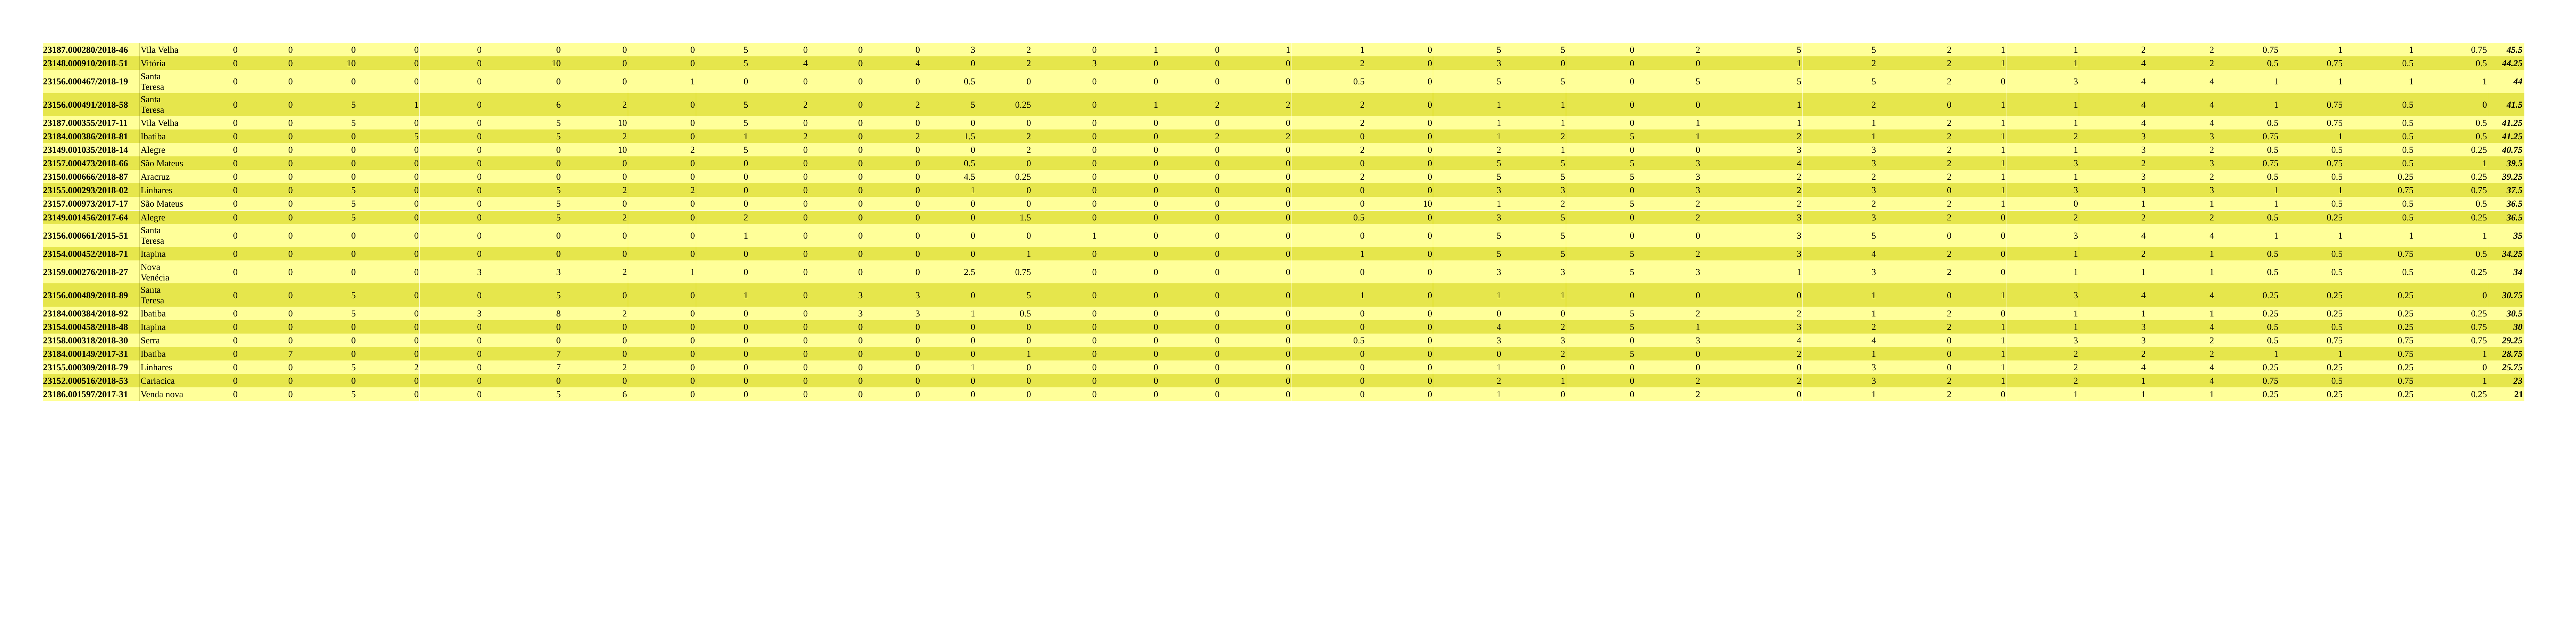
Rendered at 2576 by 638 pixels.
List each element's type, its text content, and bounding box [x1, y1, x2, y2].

table_cell 0 [1291, 320, 1366, 334]
table_cell 0 [562, 224, 628, 247]
table_cell 1 [2079, 387, 2147, 401]
table_cell 2 [1803, 93, 1877, 116]
table_cell 0 [749, 43, 809, 56]
table_cell 5 [483, 183, 562, 197]
table_cell 0 [420, 129, 483, 143]
table_cell 23148.000910/2018-51 [43, 56, 140, 70]
table_cell 3 [1803, 260, 1877, 283]
table_cell 2 [628, 183, 696, 197]
table_cell 2 [1635, 197, 1701, 210]
table_cell 5 [483, 283, 562, 307]
table_cell 2 [1877, 170, 1953, 183]
table_cell 0 [357, 43, 419, 56]
table_cell 0,5 [2279, 320, 2344, 334]
table_cell 0 [864, 143, 921, 156]
table_cell 3 [1032, 56, 1098, 70]
table_cell 3 [1635, 156, 1701, 170]
table_cell 23155.000293/2018-02 [43, 183, 140, 197]
table_cell 0,5 [2279, 247, 2344, 260]
table_cell 1 [1433, 116, 1502, 129]
table_cell 0 [185, 129, 238, 143]
table_cell 0 [1098, 56, 1159, 70]
table_cell 10 [1366, 197, 1433, 210]
table_cell 0 [1701, 360, 1802, 374]
table_cell 0 [696, 360, 749, 374]
table_cell 0 [238, 43, 294, 56]
table_cell 0 [357, 347, 419, 360]
table_cell 2 [1803, 170, 1877, 183]
table_cell 0,25 [2344, 307, 2415, 320]
table_cell 1 [2215, 70, 2279, 93]
table_cell 3 [2147, 183, 2215, 197]
table_cell 0 [294, 70, 357, 93]
table_cell 1,5 [976, 211, 1032, 224]
table_cell 36,5 [2488, 197, 2524, 210]
table_cell 0 [420, 224, 483, 247]
table_cell 25,75 [2488, 360, 2524, 374]
table_cell 0 [185, 334, 238, 347]
table_cell Itapina [140, 320, 185, 334]
table_cell 2 [2079, 156, 2147, 170]
table_cell 0,75 [2215, 156, 2279, 170]
table_cell 0 [864, 43, 921, 56]
table_cell 5 [1502, 247, 1566, 260]
table_cell 1 [2279, 224, 2344, 247]
table_cell 0,5 [2279, 260, 2344, 283]
table_cell 1 [1701, 116, 1802, 129]
table_cell Santa Teresa [140, 93, 185, 116]
table_cell 0 [1032, 197, 1098, 210]
table_cell 1 [1221, 43, 1291, 56]
table_cell 0 [238, 183, 294, 197]
table_cell 2 [2147, 43, 2215, 56]
table_cell 2 [2147, 170, 2215, 183]
table_cell 0 [864, 211, 921, 224]
table_cell 0 [1032, 211, 1098, 224]
table_cell 0 [420, 320, 483, 334]
table_cell 3 [1803, 156, 1877, 170]
table_cell 0 [1366, 143, 1433, 156]
table_cell 0 [696, 183, 749, 197]
table_cell 2 [562, 360, 628, 374]
table_cell 3 [2006, 334, 2079, 347]
table_cell 0 [864, 387, 921, 401]
table_cell 0 [1566, 93, 1635, 116]
table_cell 0 [357, 247, 419, 260]
table_cell 0 [1221, 283, 1291, 307]
table_cell 0 [1032, 307, 1098, 320]
table_cell 0,5 [2215, 320, 2279, 334]
table_cell 3 [420, 307, 483, 320]
table_cell 5 [294, 283, 357, 307]
table_cell 1 [2079, 307, 2147, 320]
table_cell 0,5 [2215, 260, 2279, 283]
table_cell 5 [976, 283, 1032, 307]
table_cell Linhares [140, 360, 185, 374]
table_cell 3 [1701, 143, 1802, 156]
table_cell 3 [1635, 170, 1701, 183]
table_cell 4 [2147, 70, 2215, 93]
table_cell 0 [1877, 283, 1953, 307]
table_cell 0 [185, 387, 238, 401]
table_cell 34 [2488, 260, 2524, 283]
table_cell 0 [562, 283, 628, 307]
table_cell 30,5 [2488, 307, 2524, 320]
table_cell 0 [1366, 129, 1433, 143]
table_cell 29,25 [2488, 334, 2524, 347]
table_cell 0,75 [2344, 334, 2415, 347]
table_cell 0,5 [2344, 116, 2415, 129]
table_cell 0 [749, 116, 809, 129]
table_cell 5 [1566, 170, 1635, 183]
table_cell 3 [809, 283, 864, 307]
table_cell 0 [185, 224, 238, 247]
table_cell 0 [921, 247, 976, 260]
table_cell 5 [294, 183, 357, 197]
table_cell 0 [1159, 307, 1221, 320]
table_cell 2 [1877, 211, 1953, 224]
table_cell 2 [1635, 211, 1701, 224]
table_cell 1 [2006, 56, 2079, 70]
table_cell 0 [420, 93, 483, 116]
table_cell 0 [1635, 143, 1701, 156]
table_cell 0 [864, 247, 921, 260]
table_cell 0 [1221, 183, 1291, 197]
table_cell 0 [483, 156, 562, 170]
table_cell 23154.000458/2018-48 [43, 320, 140, 334]
table_cell 4 [1433, 320, 1502, 334]
table_cell 0 [185, 374, 238, 387]
table_cell 1 [1953, 320, 2006, 334]
table_cell 1 [628, 260, 696, 283]
table_cell 1 [1098, 43, 1159, 56]
table_cell 2 [976, 129, 1032, 143]
table_cell 0 [483, 143, 562, 156]
table_cell 0 [1366, 56, 1433, 70]
table_cell 0 [238, 260, 294, 283]
table_cell 0 [1366, 334, 1433, 347]
table_cell 0 [1291, 260, 1366, 283]
table_cell 5 [1635, 70, 1701, 93]
table_cell 1 [357, 93, 419, 116]
table_cell 1 [1953, 93, 2006, 116]
table_cell 0 [1032, 170, 1098, 183]
table_cell 0 [562, 56, 628, 70]
table_cell 0 [185, 347, 238, 360]
table_cell 0 [294, 374, 357, 387]
table_cell 23187.000280/2018-46 [43, 43, 140, 56]
table_cell 2 [1701, 307, 1802, 320]
table_cell 1 [2415, 156, 2488, 170]
table_cell 1 [696, 283, 749, 307]
table_cell 2 [2147, 334, 2215, 347]
table_cell 0 [185, 70, 238, 93]
table_cell 0 [749, 387, 809, 401]
table_cell 2 [749, 129, 809, 143]
table_cell 0,75 [2344, 183, 2415, 197]
table_cell 0 [483, 247, 562, 260]
table_cell 5 [294, 307, 357, 320]
table_cell 0,5 [2344, 211, 2415, 224]
table_cell 0 [357, 260, 419, 283]
table_cell 5 [294, 387, 357, 401]
table_cell 0 [809, 224, 864, 247]
table_cell 2 [1701, 129, 1802, 143]
table_cell 0,25 [2279, 283, 2344, 307]
table_cell 1 [1953, 183, 2006, 197]
table_cell 1 [1701, 93, 1802, 116]
table_cell 0 [1098, 307, 1159, 320]
table_cell 0 [1291, 374, 1366, 387]
table_cell 0 [976, 334, 1032, 347]
table_cell 1 [2006, 387, 2079, 401]
table_cell 5 [1566, 197, 1635, 210]
table_cell 0 [809, 387, 864, 401]
table_cell 0 [185, 156, 238, 170]
table_cell 2 [2147, 347, 2215, 360]
table_cell 0 [1098, 283, 1159, 307]
table_cell 0 [809, 170, 864, 183]
table_cell 0 [185, 283, 238, 307]
table_cell 0 [238, 320, 294, 334]
table_cell 0 [238, 334, 294, 347]
table_cell 2 [696, 211, 749, 224]
table_cell 1 [1803, 307, 1877, 320]
table_cell 0,5 [2279, 374, 2344, 387]
table_cell 0,5 [2415, 56, 2488, 70]
table_cell 5 [1502, 170, 1566, 183]
table_cell 0 [749, 360, 809, 374]
table_cell 1 [2279, 129, 2344, 143]
table_cell 0 [1221, 56, 1291, 70]
table_cell 2 [1877, 374, 1953, 387]
table_cell 0 [294, 170, 357, 183]
table_cell 0 [1366, 93, 1433, 116]
table_cell 0 [185, 260, 238, 283]
table_cell 1 [2279, 43, 2344, 56]
table_cell 0 [562, 334, 628, 347]
table_cell 0 [1032, 334, 1098, 347]
table_cell 0 [1159, 387, 1221, 401]
table_cell 2 [1701, 374, 1802, 387]
table_cell 0 [1221, 260, 1291, 283]
table_cell 2 [2147, 211, 2215, 224]
table_cell 1 [1803, 387, 1877, 401]
table_cell 0 [864, 116, 921, 129]
table_cell 0 [1098, 260, 1159, 283]
table_cell 0 [809, 93, 864, 116]
table_cell 1 [1803, 347, 1877, 360]
table_cell 2 [1877, 156, 1953, 170]
table_cell 0 [749, 211, 809, 224]
table_cell Vila Velha [140, 43, 185, 56]
table_cell 2 [1291, 116, 1366, 129]
table_cell 3 [1433, 183, 1502, 197]
table_cell 0 [1159, 211, 1221, 224]
table_cell 0 [420, 70, 483, 93]
table_cell 10 [562, 116, 628, 129]
table_cell 5 [696, 93, 749, 116]
table_cell 0 [1098, 320, 1159, 334]
table_cell 0 [483, 170, 562, 183]
table_cell 23156.000661/2015-51 [43, 224, 140, 247]
table_cell 0 [976, 374, 1032, 387]
table_cell 0 [185, 143, 238, 156]
table_cell 0 [238, 129, 294, 143]
table_cell 0 [749, 347, 809, 360]
table_cell 5 [294, 197, 357, 210]
table_cell 0 [357, 320, 419, 334]
table_cell 0 [1221, 374, 1291, 387]
table_cell 0 [1221, 197, 1291, 210]
table_cell 1 [1502, 143, 1566, 156]
table_cell 0 [1159, 247, 1221, 260]
table_cell 39,25 [2488, 170, 2524, 183]
table_cell 0 [749, 197, 809, 210]
table_cell 2,5 [921, 260, 976, 283]
table_cell 3 [2079, 320, 2147, 334]
table_cell 0 [1502, 387, 1566, 401]
table_cell 2 [1221, 93, 1291, 116]
table_cell 0 [1953, 387, 2006, 401]
table_cell 2 [2147, 56, 2215, 70]
table_cell 0 [864, 197, 921, 210]
table_cell 0 [976, 183, 1032, 197]
table_cell 3 [2079, 334, 2147, 347]
table_cell 0 [1953, 70, 2006, 93]
table_cell 0 [1635, 56, 1701, 70]
table_cell 2 [1701, 170, 1802, 183]
table_cell 0 [1566, 224, 1635, 247]
table_cell 5 [1566, 260, 1635, 283]
table_cell 0 [1221, 334, 1291, 347]
table_cell 1 [2415, 224, 2488, 247]
table_cell 0 [1032, 374, 1098, 387]
table_cell 0 [1566, 43, 1635, 56]
table_cell Alegre [140, 211, 185, 224]
table_cell 2 [749, 93, 809, 116]
table_cell 0 [1366, 156, 1433, 170]
table_cell 0 [562, 197, 628, 210]
table_cell 0 [185, 170, 238, 183]
table_cell 2 [1701, 347, 1802, 360]
table_cell 0,75 [2279, 334, 2344, 347]
table_cell 0 [420, 360, 483, 374]
table_cell 2 [1877, 320, 1953, 334]
table_cell 4 [2079, 224, 2147, 247]
table_cell 0 [420, 283, 483, 307]
table_cell 0 [1159, 334, 1221, 347]
table_cell 0 [238, 143, 294, 156]
table_cell 4 [2079, 360, 2147, 374]
table_cell 34,25 [2488, 247, 2524, 260]
table_cell 0 [185, 43, 238, 56]
table_cell 0,5 [2215, 334, 2279, 347]
table_cell 0 [562, 43, 628, 56]
table_cell 0,5 [2344, 143, 2415, 156]
table_cell 4 [2079, 56, 2147, 70]
table_cell 0 [1635, 347, 1701, 360]
table_cell 0,5 [2344, 260, 2415, 283]
table_cell 5 [483, 211, 562, 224]
table_cell 3 [1502, 260, 1566, 283]
table_cell 0 [1366, 360, 1433, 374]
table_cell 1 [2079, 260, 2147, 283]
table_cell 0,25 [976, 93, 1032, 116]
table_cell 0 [921, 334, 976, 347]
table_cell 5 [1566, 247, 1635, 260]
table_cell 1 [1953, 334, 2006, 347]
table_cell 3 [1433, 56, 1502, 70]
table_cell 0 [809, 183, 864, 197]
table_cell 0,25 [2344, 283, 2415, 307]
table_cell 2 [1635, 387, 1701, 401]
table_cell 21 [2488, 387, 2524, 401]
table_cell 5 [1566, 347, 1635, 360]
table_cell 0 [696, 387, 749, 401]
table_cell 0 [562, 70, 628, 93]
table_cell 0 [1221, 70, 1291, 93]
table_cell 0 [1366, 211, 1433, 224]
table_cell 4 [864, 56, 921, 70]
table_cell 1 [1433, 197, 1502, 210]
table_cell 3 [809, 307, 864, 320]
table_cell 0 [809, 247, 864, 260]
table_cell 1 [2006, 116, 2079, 129]
table_cell 0 [238, 247, 294, 260]
table_cell Linhares [140, 183, 185, 197]
table_cell 0 [1502, 307, 1566, 320]
table_cell 0,5 [2344, 129, 2415, 143]
table_cell 0 [921, 224, 976, 247]
table_cell 0 [420, 143, 483, 156]
table_cell 0 [749, 260, 809, 283]
table_cell 0 [1032, 70, 1098, 93]
table_cell 0 [483, 70, 562, 93]
table_cell 0 [1877, 224, 1953, 247]
table_cell 1 [2215, 347, 2279, 360]
table_cell 0 [1032, 156, 1098, 170]
table_cell 0 [1291, 224, 1366, 247]
table_cell 0 [2415, 93, 2488, 116]
table_cell 0 [921, 283, 976, 307]
table_cell 23186.001597/2017-31 [43, 387, 140, 401]
table_cell 3 [1701, 247, 1802, 260]
table_cell 0 [1159, 116, 1221, 129]
table_cell 0 [1566, 143, 1635, 156]
table_cell 2 [1877, 129, 1953, 143]
table_cell 0 [238, 387, 294, 401]
table_cell 28,75 [2488, 347, 2524, 360]
table_cell 0 [1098, 143, 1159, 156]
table_cell 0 [1877, 360, 1953, 374]
table_cell 5 [1433, 43, 1502, 56]
table_cell 0 [420, 374, 483, 387]
table_cell 2 [1159, 129, 1221, 143]
table_cell 0 [1221, 156, 1291, 170]
table_cell 5 [483, 116, 562, 129]
table_cell 0 [864, 320, 921, 334]
table_cell 2 [2079, 211, 2147, 224]
table_cell 0 [294, 156, 357, 170]
table_cell 0,5 [976, 307, 1032, 320]
table_cell 2 [1635, 247, 1701, 260]
table_cell 0 [696, 307, 749, 320]
table_cell 0 [1032, 320, 1098, 334]
table_cell 0 [628, 247, 696, 260]
table_cell 1 [1433, 283, 1502, 307]
table_cell 0 [1877, 93, 1953, 116]
table_cell 1 [1953, 156, 2006, 170]
table_cell 0,25 [2415, 307, 2488, 320]
table_cell 0 [1221, 116, 1291, 129]
table_cell 0,75 [2344, 247, 2415, 260]
table_cell 5 [483, 197, 562, 210]
table_cell 0 [357, 170, 419, 183]
table_cell 0 [1221, 387, 1291, 401]
table_cell 2 [2147, 143, 2215, 156]
table_cell 0 [238, 197, 294, 210]
table_cell 0 [238, 360, 294, 374]
table_cell 0 [628, 334, 696, 347]
table_cell 1 [2006, 170, 2079, 183]
table_cell 0,25 [2215, 387, 2279, 401]
table_cell 0 [921, 387, 976, 401]
table_cell 0 [1566, 183, 1635, 197]
table_cell 1 [2006, 260, 2079, 283]
table_cell 0 [238, 283, 294, 307]
table_cell 0,25 [976, 170, 1032, 183]
table_cell 1 [2147, 197, 2215, 210]
table_cell 2 [1433, 374, 1502, 387]
table_cell 5 [1701, 43, 1802, 56]
table_cell 0 [976, 387, 1032, 401]
table_cell 3 [1502, 183, 1566, 197]
table_cell 0 [1877, 183, 1953, 197]
table_cell 0 [357, 183, 419, 197]
table_cell 0 [1159, 320, 1221, 334]
table_cell 0,25 [2279, 211, 2344, 224]
table_cell 0 [921, 211, 976, 224]
table_cell 0 [976, 156, 1032, 170]
table_cell 0 [420, 211, 483, 224]
table_cell 5 [1566, 156, 1635, 170]
table_cell 23150.000666/2018-87 [43, 170, 140, 183]
table_cell 1 [2079, 374, 2147, 387]
table_cell 1 [2344, 43, 2415, 56]
table_cell 0 [1221, 211, 1291, 224]
table_cell 0 [1159, 224, 1221, 247]
table_cell 0 [1366, 170, 1433, 183]
table_cell 1 [1502, 116, 1566, 129]
table_cell Santa Teresa [140, 283, 185, 307]
table_cell 7 [483, 360, 562, 374]
table_cell 0 [1159, 170, 1221, 183]
table_cell 0 [294, 224, 357, 247]
table_cell 0 [696, 197, 749, 210]
table_cell 0 [1566, 387, 1635, 401]
table_cell 0 [1159, 260, 1221, 283]
table_cell 2 [1635, 307, 1701, 320]
table_cell 4 [2147, 320, 2215, 334]
table_cell 2 [1877, 197, 1953, 210]
table_cell 1 [2415, 374, 2488, 387]
table_cell 0 [1366, 70, 1433, 93]
table_cell 2 [2006, 360, 2079, 374]
table_cell 4 [2079, 283, 2147, 307]
table_cell 5 [1502, 156, 1566, 170]
table_cell 0 [1877, 347, 1953, 360]
table_cell 0 [1159, 56, 1221, 70]
table_cell 0 [809, 211, 864, 224]
table_cell 0 [483, 43, 562, 56]
table_cell 8 [483, 307, 562, 320]
table_cell 0 [1366, 283, 1433, 307]
table_cell 4 [2079, 116, 2147, 129]
table_cell 2 [1803, 197, 1877, 210]
table_cell 0 [1032, 347, 1098, 360]
table_cell 1 [1803, 116, 1877, 129]
table_cell 5 [1566, 320, 1635, 334]
table_cell 23154.000452/2018-71 [43, 247, 140, 260]
table_cell 0 [628, 283, 696, 307]
table_cell 0,5 [2344, 93, 2415, 116]
table_cell 0 [357, 116, 419, 129]
table_cell 0 [562, 170, 628, 183]
table_cell São Mateus [140, 197, 185, 210]
table_cell 0 [294, 347, 357, 360]
table_cell 0 [628, 93, 696, 116]
table_cell 0 [420, 156, 483, 170]
table_cell 0,25 [2344, 320, 2415, 334]
table_cell 0 [809, 374, 864, 387]
table_cell 0 [1291, 183, 1366, 197]
table_cell 0,25 [2344, 387, 2415, 401]
table_cell 4 [2147, 374, 2215, 387]
table_cell 6 [483, 93, 562, 116]
table_cell 23149.001035/2018-14 [43, 143, 140, 156]
table_cell 0 [1433, 307, 1502, 320]
table_cell 0 [628, 129, 696, 143]
table_cell 0 [294, 260, 357, 283]
table_cell 2 [2006, 129, 2079, 143]
table_cell 0 [1566, 360, 1635, 374]
table_cell 1 [1635, 129, 1701, 143]
table_cell 0 [1159, 197, 1221, 210]
table_cell 0,75 [2279, 116, 2344, 129]
table_cell 3 [1433, 211, 1502, 224]
table_cell 7 [238, 347, 294, 360]
table_cell 2 [976, 43, 1032, 56]
table_cell 5 [294, 360, 357, 374]
table_cell 1 [2006, 320, 2079, 334]
table_cell 0 [1433, 347, 1502, 360]
table_cell 2 [1502, 129, 1566, 143]
table_cell 23184.000384/2018-92 [43, 307, 140, 320]
table_cell 0 [1566, 283, 1635, 307]
table_cell 0 [420, 56, 483, 70]
table_cell 0 [696, 334, 749, 347]
table_cell 0,25 [2215, 283, 2279, 307]
table_cell 0 [809, 43, 864, 56]
table_cell 1 [2215, 197, 2279, 210]
table_cell 0 [1635, 93, 1701, 116]
table_cell 0 [357, 334, 419, 347]
table_cell 0 [976, 320, 1032, 334]
table_cell 3 [2147, 129, 2215, 143]
table_cell 0,25 [2415, 170, 2488, 183]
table_cell 0 [2415, 360, 2488, 374]
table_cell 0 [749, 374, 809, 387]
table_cell 0 [628, 224, 696, 247]
table_cell 5 [357, 129, 419, 143]
table_cell 0 [628, 170, 696, 183]
table_cell 0 [628, 116, 696, 129]
table_cell 2 [357, 360, 419, 374]
table_cell 0 [696, 347, 749, 360]
table_cell 3 [2006, 156, 2079, 170]
table_cell 0,75 [2415, 43, 2488, 56]
table_cell 0 [1098, 374, 1159, 387]
table_cell 0 [1953, 307, 2006, 320]
table_cell 0 [809, 129, 864, 143]
table_cell 0 [696, 247, 749, 260]
table_cell 2 [2006, 211, 2079, 224]
table_cell 1 [1803, 283, 1877, 307]
table_cell 1 [1433, 129, 1502, 143]
table_cell 0 [1221, 360, 1291, 374]
table_cell 2 [2079, 247, 2147, 260]
table_cell 0,25 [2344, 170, 2415, 183]
table_cell 5 [1433, 224, 1502, 247]
table_cell 41,25 [2488, 116, 2524, 129]
table_cell 0,25 [2415, 260, 2488, 283]
table_cell 1 [921, 360, 976, 374]
table_cell 0,5 [2415, 247, 2488, 260]
table_cell 1 [1502, 93, 1566, 116]
table_cell 0 [185, 211, 238, 224]
table_cell 0,5 [2415, 129, 2488, 143]
table_cell 2 [1877, 387, 1953, 401]
table_cell 3 [2079, 143, 2147, 156]
table_cell 5 [1803, 43, 1877, 56]
table_cell Alegre [140, 143, 185, 156]
table_cell 0,5 [2344, 197, 2415, 210]
table_cell 2 [1877, 116, 1953, 129]
table_cell 0 [238, 211, 294, 224]
table_cell 2 [1291, 56, 1366, 70]
table_cell Santa Teresa [140, 224, 185, 247]
table_cell 1 [2415, 70, 2488, 93]
table_cell 0 [696, 260, 749, 283]
table_cell 5 [1502, 224, 1566, 247]
table_cell 0 [628, 197, 696, 210]
table_cell 10 [294, 56, 357, 70]
table_cell 1 [1953, 116, 2006, 129]
table_cell 0,75 [2415, 334, 2488, 347]
table_cell 0 [1366, 247, 1433, 260]
table_cell 0 [976, 197, 1032, 210]
table_cell 3 [2006, 70, 2079, 93]
table_cell 0,25 [2415, 211, 2488, 224]
table_cell 35 [2488, 224, 2524, 247]
table_cell 0,5 [2279, 170, 2344, 183]
table_cell 1 [2006, 93, 2079, 116]
table_cell 1 [2006, 247, 2079, 260]
table_cell 0 [749, 283, 809, 307]
table_cell 1 [1953, 129, 2006, 143]
table_cell 4 [2147, 93, 2215, 116]
table_cell 0 [628, 56, 696, 70]
table_cell 0 [1159, 183, 1221, 197]
table_cell 0 [1032, 247, 1098, 260]
table_cell Venda nova [140, 387, 185, 401]
table_cell 0 [1032, 93, 1098, 116]
table_cell 2 [562, 183, 628, 197]
table_cell 0 [1221, 247, 1291, 260]
table_cell 3 [1701, 320, 1802, 334]
table_cell 0 [483, 224, 562, 247]
table_cell 0 [921, 197, 976, 210]
table_cell 0 [809, 116, 864, 129]
table_cell 1 [2147, 387, 2215, 401]
table_cell 0 [809, 197, 864, 210]
table_cell 3 [864, 283, 921, 307]
table_cell 1 [1701, 260, 1802, 283]
table_cell 0 [1032, 143, 1098, 156]
table_cell 3 [1635, 334, 1701, 347]
table_cell 0 [483, 320, 562, 334]
table_cell 1 [2279, 347, 2344, 360]
table_cell 0 [1291, 307, 1366, 320]
table_cell 0 [238, 224, 294, 247]
table_cell 23149.001456/2017-64 [43, 211, 140, 224]
table_cell 2 [2006, 374, 2079, 387]
table_cell Aracruz [140, 170, 185, 183]
table_cell 0 [1032, 43, 1098, 56]
table_cell 0,25 [2279, 360, 2344, 374]
table_cell 0 [1159, 347, 1221, 360]
table_cell 0 [420, 43, 483, 56]
table_cell 1 [1291, 283, 1366, 307]
table_cell 0 [562, 247, 628, 260]
table_cell 3 [921, 43, 976, 56]
table_cell 0 [628, 156, 696, 170]
table_cell 0 [976, 360, 1032, 374]
table_cell Ibatiba [140, 347, 185, 360]
table_cell 3 [1803, 211, 1877, 224]
table_cell 0 [1098, 360, 1159, 374]
table_cell 0 [1953, 260, 2006, 283]
table_cell 0 [1953, 224, 2006, 247]
table_cell 0 [357, 70, 419, 93]
table_cell 23159.000276/2018-27 [43, 260, 140, 283]
table_cell Santa Teresa [140, 70, 185, 93]
table_cell 3 [1701, 224, 1802, 247]
table_cell 0,25 [2279, 307, 2344, 320]
table_cell 4 [749, 56, 809, 70]
table_cell 0 [1098, 224, 1159, 247]
table_cell 0 [238, 70, 294, 93]
table_cell 1 [921, 307, 976, 320]
table_cell 2 [562, 129, 628, 143]
table_cell 0 [1566, 334, 1635, 347]
table_cell 0 [976, 116, 1032, 129]
table_cell 0 [1159, 143, 1221, 156]
table_cell 0 [1221, 320, 1291, 334]
table_cell 0 [1953, 211, 2006, 224]
table_cell Nova Venécia [140, 260, 185, 283]
table_cell 0 [696, 374, 749, 387]
table_cell 1 [976, 347, 1032, 360]
table_cell 2 [562, 93, 628, 116]
table_cell 1 [976, 247, 1032, 260]
table_cell 0 [1159, 374, 1221, 387]
table_cell 1 [2279, 183, 2344, 197]
table_cell 0 [357, 307, 419, 320]
table_cell Ibatiba [140, 307, 185, 320]
table_cell 5 [1502, 70, 1566, 93]
table_cell 2 [976, 143, 1032, 156]
table_cell 0 [185, 93, 238, 116]
table_cell 36,5 [2488, 211, 2524, 224]
table_cell 3 [483, 260, 562, 283]
table_cell 0 [1032, 387, 1098, 401]
table_cell 0 [864, 334, 921, 347]
table_cell 0 [628, 307, 696, 320]
table_cell 0 [809, 320, 864, 334]
table_cell 0 [921, 320, 976, 334]
table_cell 0 [1366, 387, 1433, 401]
table_cell 5 [483, 129, 562, 143]
table_cell Serra [140, 334, 185, 347]
table_cell 0 [357, 197, 419, 210]
table_cell 0,25 [2415, 387, 2488, 401]
table_cell 0 [1635, 360, 1701, 374]
table_cell 4 [1803, 334, 1877, 347]
table_cell 0 [809, 334, 864, 347]
table_cell 4,5 [921, 170, 976, 183]
table_cell 0,75 [2215, 43, 2279, 56]
table_cell 0 [864, 156, 921, 170]
table_cell 1 [1701, 56, 1802, 70]
table_cell 0,5 [1291, 211, 1366, 224]
table_cell 0 [294, 43, 357, 56]
table_cell 0 [628, 374, 696, 387]
table_cell 0,5 [2215, 211, 2279, 224]
table_cell 0 [562, 374, 628, 387]
table_cell 0 [238, 307, 294, 320]
table_cell 0 [1635, 283, 1701, 307]
table_cell 23187.000355/2017-11 [43, 116, 140, 129]
table_cell 0 [628, 387, 696, 401]
table_cell 5 [1701, 70, 1802, 93]
table_cell 0 [1098, 170, 1159, 183]
table_cell 44,25 [2488, 56, 2524, 70]
table_cell 0,5 [1291, 70, 1366, 93]
table_cell 5 [696, 116, 749, 129]
table_cell 0,5 [2279, 197, 2344, 210]
table_cell 0 [1098, 156, 1159, 170]
table_cell 4 [2147, 283, 2215, 307]
table_cell 4 [2147, 224, 2215, 247]
table_cell 0 [628, 211, 696, 224]
table_cell 0 [749, 307, 809, 320]
table_cell 2 [1291, 93, 1366, 116]
table_cell 0,75 [2344, 347, 2415, 360]
table_cell 2 [976, 56, 1032, 70]
table_cell 2 [1701, 197, 1802, 210]
table_cell 0 [628, 360, 696, 374]
table_cell 44 [2488, 70, 2524, 93]
table_cell 23184.000149/2017-31 [43, 347, 140, 360]
table_cell 0 [238, 56, 294, 70]
table_cell 0 [1291, 129, 1366, 143]
table_cell 0 [185, 247, 238, 260]
table_cell 1 [2344, 70, 2415, 93]
table_cell 0 [185, 360, 238, 374]
table_cell 0 [921, 116, 976, 129]
table_cell 23158.000318/2018-30 [43, 334, 140, 347]
table_cell 3 [864, 307, 921, 320]
table_cell 0 [864, 374, 921, 387]
table_cell 37,5 [2488, 183, 2524, 197]
table_cell 0 [1701, 283, 1802, 307]
table_cell 1 [628, 70, 696, 93]
table_cell 5 [696, 43, 749, 56]
table_cell 1 [2215, 183, 2279, 197]
table_cell 1 [696, 129, 749, 143]
table_cell 2 [1291, 143, 1366, 156]
table_cell 0,5 [921, 70, 976, 93]
table_cell 45,5 [2488, 43, 2524, 56]
table_cell 0 [1098, 116, 1159, 129]
table_cell 0,5 [1291, 334, 1366, 347]
table_cell 0 [185, 56, 238, 70]
table_cell 0 [294, 320, 357, 334]
table_cell 1 [2006, 43, 2079, 56]
table_cell 0 [1366, 347, 1433, 360]
table_cell 39,5 [2488, 156, 2524, 170]
table_cell 0 [1291, 156, 1366, 170]
table_cell 0 [696, 70, 749, 93]
table_cell 0 [562, 320, 628, 334]
table_cell 0 [238, 116, 294, 129]
table_cell 0 [1366, 43, 1433, 56]
table_cell 0 [238, 93, 294, 116]
table_cell 0 [1032, 283, 1098, 307]
table_cell 1 [2079, 197, 2147, 210]
table_cell 0 [1032, 129, 1098, 143]
table_cell 1 [1098, 93, 1159, 116]
table_cell 1 [921, 183, 976, 197]
table_cell 3 [1803, 374, 1877, 387]
table_cell 0,75 [2279, 156, 2344, 170]
table_cell 4 [2079, 70, 2147, 93]
table_cell 0 [864, 360, 921, 374]
table_cell 5 [921, 93, 976, 116]
table_cell 2 [1877, 43, 1953, 56]
table_cell 0 [357, 224, 419, 247]
table_cell 1 [1502, 283, 1566, 307]
table_cell 1 [1953, 283, 2006, 307]
table_cell 0 [420, 347, 483, 360]
table_cell 5 [696, 56, 749, 70]
table_cell 0 [1366, 307, 1433, 320]
table_cell 0 [1366, 183, 1433, 197]
table_cell 2 [1877, 143, 1953, 156]
table_cell 0 [1098, 70, 1159, 93]
table_cell 2 [628, 143, 696, 156]
table_cell 0,75 [976, 260, 1032, 283]
table_cell 0 [185, 197, 238, 210]
table_cell 0 [420, 334, 483, 347]
table_cell 0 [749, 320, 809, 334]
table_cell 0 [1502, 56, 1566, 70]
table_cell 0 [749, 183, 809, 197]
table_cell 0 [809, 347, 864, 360]
table_cell 5 [1566, 307, 1635, 320]
table_cell 5 [1433, 70, 1502, 93]
table_cell 1 [1953, 170, 2006, 183]
table_cell 2 [1803, 56, 1877, 70]
table_cell 0,5 [2215, 170, 2279, 183]
table_cell 0 [864, 70, 921, 93]
table_cell 2 [1502, 320, 1566, 334]
table_cell 0 [1098, 347, 1159, 360]
table_cell 2 [864, 129, 921, 143]
table_cell 1 [1635, 116, 1701, 129]
table_cell 0 [749, 70, 809, 93]
table_cell 0,5 [2215, 116, 2279, 129]
table_cell 2 [2079, 43, 2147, 56]
table_cell 0 [294, 334, 357, 347]
table_cell 5 [1502, 211, 1566, 224]
table_cell 0 [628, 320, 696, 334]
table_cell 1 [2415, 347, 2488, 360]
table_cell 1 [2215, 224, 2279, 247]
table_cell 0 [1566, 211, 1635, 224]
table_cell 0,25 [2344, 360, 2415, 374]
table_cell 0 [696, 156, 749, 170]
table_cell 0 [1032, 260, 1098, 283]
table_cell 41,5 [2488, 93, 2524, 116]
table_cell 0,75 [2415, 320, 2488, 334]
table_cell 3 [1635, 183, 1701, 197]
table_cell 3 [1803, 360, 1877, 374]
table_cell 0 [420, 183, 483, 197]
table_cell 0,5 [2415, 116, 2488, 129]
table_cell 0 [809, 260, 864, 283]
table_cell 4 [2079, 93, 2147, 116]
table_cell Ibatiba [140, 129, 185, 143]
table_cell 0 [976, 224, 1032, 247]
table_cell 1,5 [921, 129, 976, 143]
table_cell 1 [1433, 360, 1502, 374]
table_cell 1 [1032, 224, 1098, 247]
table_cell 23156.000467/2018-19 [43, 70, 140, 93]
table_cell 0 [420, 247, 483, 260]
table_cell 0 [1098, 334, 1159, 347]
table_cell 0 [1221, 307, 1291, 320]
table_cell 0,75 [2215, 374, 2279, 387]
table_cell 0,5 [2415, 197, 2488, 210]
table_cell 3 [1433, 334, 1502, 347]
table_cell 4 [2147, 116, 2215, 129]
table_cell 0 [1098, 183, 1159, 197]
table_cell 0 [1159, 156, 1221, 170]
table_cell 3 [420, 260, 483, 283]
table_cell 2 [1502, 197, 1566, 210]
table_cell 0 [1098, 387, 1159, 401]
table_cell 0 [749, 247, 809, 260]
table_cell 5 [294, 93, 357, 116]
table_cell 2 [1433, 143, 1502, 156]
table_cell 0 [357, 374, 419, 387]
table_cell 40,75 [2488, 143, 2524, 156]
table_cell 5 [483, 387, 562, 401]
table_cell 0 [749, 224, 809, 247]
table_cell 2 [1877, 56, 1953, 70]
table_cell 0 [1566, 116, 1635, 129]
table_cell 5 [1502, 43, 1566, 56]
table_cell 0,75 [2415, 183, 2488, 197]
table_cell 0 [1701, 387, 1802, 401]
table_cell 0 [294, 247, 357, 260]
table_cell 5 [1433, 156, 1502, 170]
table_cell 0 [483, 374, 562, 387]
table_cell Cariacica [140, 374, 185, 387]
table_cell 1 [2147, 307, 2215, 320]
table_cell 1 [2006, 143, 2079, 156]
table_cell 0,5 [2344, 156, 2415, 170]
table_cell 0,5 [2215, 56, 2279, 70]
table_cell 23156.000489/2018-89 [43, 283, 140, 307]
table_cell 2 [562, 307, 628, 320]
table_cell 0 [562, 156, 628, 170]
table_cell 0 [809, 70, 864, 93]
table_cell 0 [864, 224, 921, 247]
table_cell 5 [1433, 170, 1502, 183]
table_cell 2 [1877, 247, 1953, 260]
table_cell 0 [1566, 56, 1635, 70]
table_cell 2 [2079, 347, 2147, 360]
table_cell 0 [294, 143, 357, 156]
table_cell 7 [483, 347, 562, 360]
table_cell 1 [1953, 143, 2006, 156]
table_cell 5 [1566, 129, 1635, 143]
table_cell 2 [1221, 129, 1291, 143]
table_cell 0 [420, 387, 483, 401]
table_cell 0 [921, 374, 976, 387]
table_cell 3 [1803, 183, 1877, 197]
table_cell 0 [1953, 247, 2006, 260]
table_cell 0,5 [2279, 143, 2344, 156]
table_cell 0 [1221, 143, 1291, 156]
table_cell 0 [1366, 260, 1433, 283]
table_cell 0,75 [2279, 93, 2344, 116]
table_cell 1 [1291, 43, 1366, 56]
table_cell 3 [2147, 156, 2215, 170]
table_cell 4 [2147, 360, 2215, 374]
table_cell 0 [420, 170, 483, 183]
table_cell 1 [2344, 224, 2415, 247]
table_cell 0 [1159, 70, 1221, 93]
table_cell 4 [1701, 334, 1802, 347]
table_cell 3 [1635, 260, 1701, 283]
table_cell 2 [1701, 183, 1802, 197]
table_cell 0 [749, 334, 809, 347]
table_cell 0 [864, 170, 921, 183]
table_cell 3 [2006, 224, 2079, 247]
table_cell 0 [1098, 197, 1159, 210]
table_cell 0 [185, 320, 238, 334]
table_cell 2 [1877, 70, 1953, 93]
table_cell 1 [2147, 260, 2215, 283]
table_cell 0 [749, 156, 809, 170]
table_cell 1 [1953, 360, 2006, 374]
table_cell 0,75 [2344, 374, 2415, 387]
table_cell 0 [357, 56, 419, 70]
table_cell 0 [483, 334, 562, 347]
table_cell 1 [1953, 56, 2006, 70]
table_cell 0 [864, 183, 921, 197]
table_cell 0 [1635, 224, 1701, 247]
table_cell 1 [2006, 307, 2079, 320]
table_cell 2 [1635, 374, 1701, 387]
table_cell 0,5 [921, 156, 976, 170]
table_cell 2 [1635, 43, 1701, 56]
table_cell 30 [2488, 320, 2524, 334]
table_cell 0 [1291, 347, 1366, 360]
table_cell 2 [1291, 170, 1366, 183]
table_cell 0 [238, 156, 294, 170]
table_cell 3 [2006, 283, 2079, 307]
table_cell 0,75 [2215, 129, 2279, 143]
table_cell 2 [2006, 347, 2079, 360]
table_cell 0 [1502, 360, 1566, 374]
table_cell 3 [1803, 143, 1877, 156]
table_cell 1 [2279, 70, 2344, 93]
table_cell 0 [357, 156, 419, 170]
table_cell 0 [1221, 347, 1291, 360]
table_cell 3 [2006, 183, 2079, 197]
table_cell 0,25 [2215, 307, 2279, 320]
table_cell 0 [562, 347, 628, 360]
table_cell 0 [185, 116, 238, 129]
table_cell 0 [1366, 224, 1433, 247]
table_cell 1 [2215, 93, 2279, 116]
table_cell 1 [1291, 247, 1366, 260]
table_cell 0 [628, 347, 696, 360]
table_cell 0 [1221, 224, 1291, 247]
table_cell 1 [1953, 347, 2006, 360]
table_cell 2 [1502, 347, 1566, 360]
table_cell Itapina [140, 247, 185, 260]
table_cell 4 [1701, 156, 1802, 170]
table_cell 1 [1502, 374, 1566, 387]
table_cell 0 [1159, 283, 1221, 307]
table_cell 0 [1159, 360, 1221, 374]
table_cell 0 [294, 129, 357, 143]
table_cell 0 [238, 170, 294, 183]
table_cell 0 [357, 143, 419, 156]
table_cell 3 [2079, 183, 2147, 197]
table_cell 0 [1159, 43, 1221, 56]
table_cell 3 [1701, 211, 1802, 224]
table_cell 0 [1291, 197, 1366, 210]
table_cell 0 [185, 183, 238, 197]
table_cell 5 [696, 143, 749, 156]
table_cell 0 [628, 43, 696, 56]
table_cell 23 [2488, 374, 2524, 387]
table_cell 2 [1803, 320, 1877, 334]
table_cell 0 [749, 170, 809, 183]
table_cell 3 [2079, 170, 2147, 183]
table_cell 0 [2415, 283, 2488, 307]
table_cell 0,25 [2279, 387, 2344, 401]
table_cell 1 [1953, 43, 2006, 56]
table_cell 41,25 [2488, 129, 2524, 143]
table_cell 1 [1433, 387, 1502, 401]
table_cell 23152.000516/2018-53 [43, 374, 140, 387]
table_cell 0 [809, 360, 864, 374]
table_cell 3 [2079, 129, 2147, 143]
table_cell 0,5 [2215, 143, 2279, 156]
table_cell 1 [1635, 320, 1701, 334]
table_cell 0 [357, 211, 419, 224]
table_cell 6 [562, 387, 628, 401]
table_cell 0 [1366, 320, 1433, 334]
table_cell 0 [1032, 360, 1098, 374]
table_cell 0 [864, 260, 921, 283]
table_cell São Mateus [140, 156, 185, 170]
table_cell 0 [749, 143, 809, 156]
table_cell 0 [1291, 387, 1366, 401]
table_cell 10 [483, 56, 562, 70]
table_cell 0 [809, 56, 864, 70]
table_cell 0 [809, 143, 864, 156]
table_cell 5 [1803, 224, 1877, 247]
table_cell 3 [1502, 334, 1566, 347]
table_cell 0 [1566, 70, 1635, 93]
table_cell 1 [1803, 129, 1877, 143]
table_cell 0,5 [2215, 247, 2279, 260]
table_cell 0 [1098, 129, 1159, 143]
table_cell 23184.000386/2018-81 [43, 129, 140, 143]
table_cell 0 [921, 56, 976, 70]
table_cell 0,5 [2344, 56, 2415, 70]
table_cell 0 [2006, 197, 2079, 210]
table_cell 0 [357, 283, 419, 307]
table_cell 2 [1877, 260, 1953, 283]
table_cell 5 [1433, 247, 1502, 260]
table_cell 0 [1566, 374, 1635, 387]
table_cell 0 [1291, 360, 1366, 374]
table_cell 0 [864, 347, 921, 360]
table_cell 0 [1877, 334, 1953, 347]
table_cell 1 [2147, 247, 2215, 260]
table_cell 0 [1366, 116, 1433, 129]
table_cell 2 [864, 93, 921, 116]
table_cell 10 [562, 143, 628, 156]
table_cell 3 [1433, 260, 1502, 283]
table_cell 0 [420, 197, 483, 210]
table_cell 5 [294, 116, 357, 129]
table_cell 2 [562, 211, 628, 224]
table_cell 2 [1877, 307, 1953, 320]
table_cell 0 [1098, 247, 1159, 260]
table_cell 0 [185, 307, 238, 320]
table_cell 1 [1953, 197, 2006, 210]
table_cell 0 [238, 374, 294, 387]
table_cell 0 [976, 70, 1032, 93]
table_cell 23156.000491/2018-58 [43, 93, 140, 116]
table_cell 0,75 [2279, 56, 2344, 70]
table_cell 23157.000973/2017-17 [43, 197, 140, 210]
table_cell 0 [921, 347, 976, 360]
table_cell 4 [1803, 247, 1877, 260]
table_cell 0 [809, 156, 864, 170]
table_cell 1 [1433, 93, 1502, 116]
table_cell 0 [1221, 170, 1291, 183]
table_cell 0 [1366, 374, 1433, 387]
table_cell 23155.000309/2018-79 [43, 360, 140, 374]
table_cell 0 [696, 320, 749, 334]
table_cell 1 [696, 224, 749, 247]
table_cell 1 [1953, 374, 2006, 387]
table_cell 5 [1803, 70, 1877, 93]
table_cell 0 [1032, 183, 1098, 197]
table_cell 0 [921, 143, 976, 156]
table_cell 0 [1032, 116, 1098, 129]
table_cell 0,25 [2415, 143, 2488, 156]
table_cell 0 [357, 387, 419, 401]
table_cell 0 [696, 170, 749, 183]
table_cell Vitória [140, 56, 185, 70]
table_cell Vila Velha [140, 116, 185, 129]
table_cell 2 [1159, 93, 1221, 116]
table_cell 5 [294, 211, 357, 224]
table_cell 0 [420, 116, 483, 129]
table_cell 23157.000473/2018-66 [43, 156, 140, 170]
table_cell 0,25 [2215, 360, 2279, 374]
table_cell 0 [1098, 211, 1159, 224]
table_cell 30,75 [2488, 283, 2524, 307]
